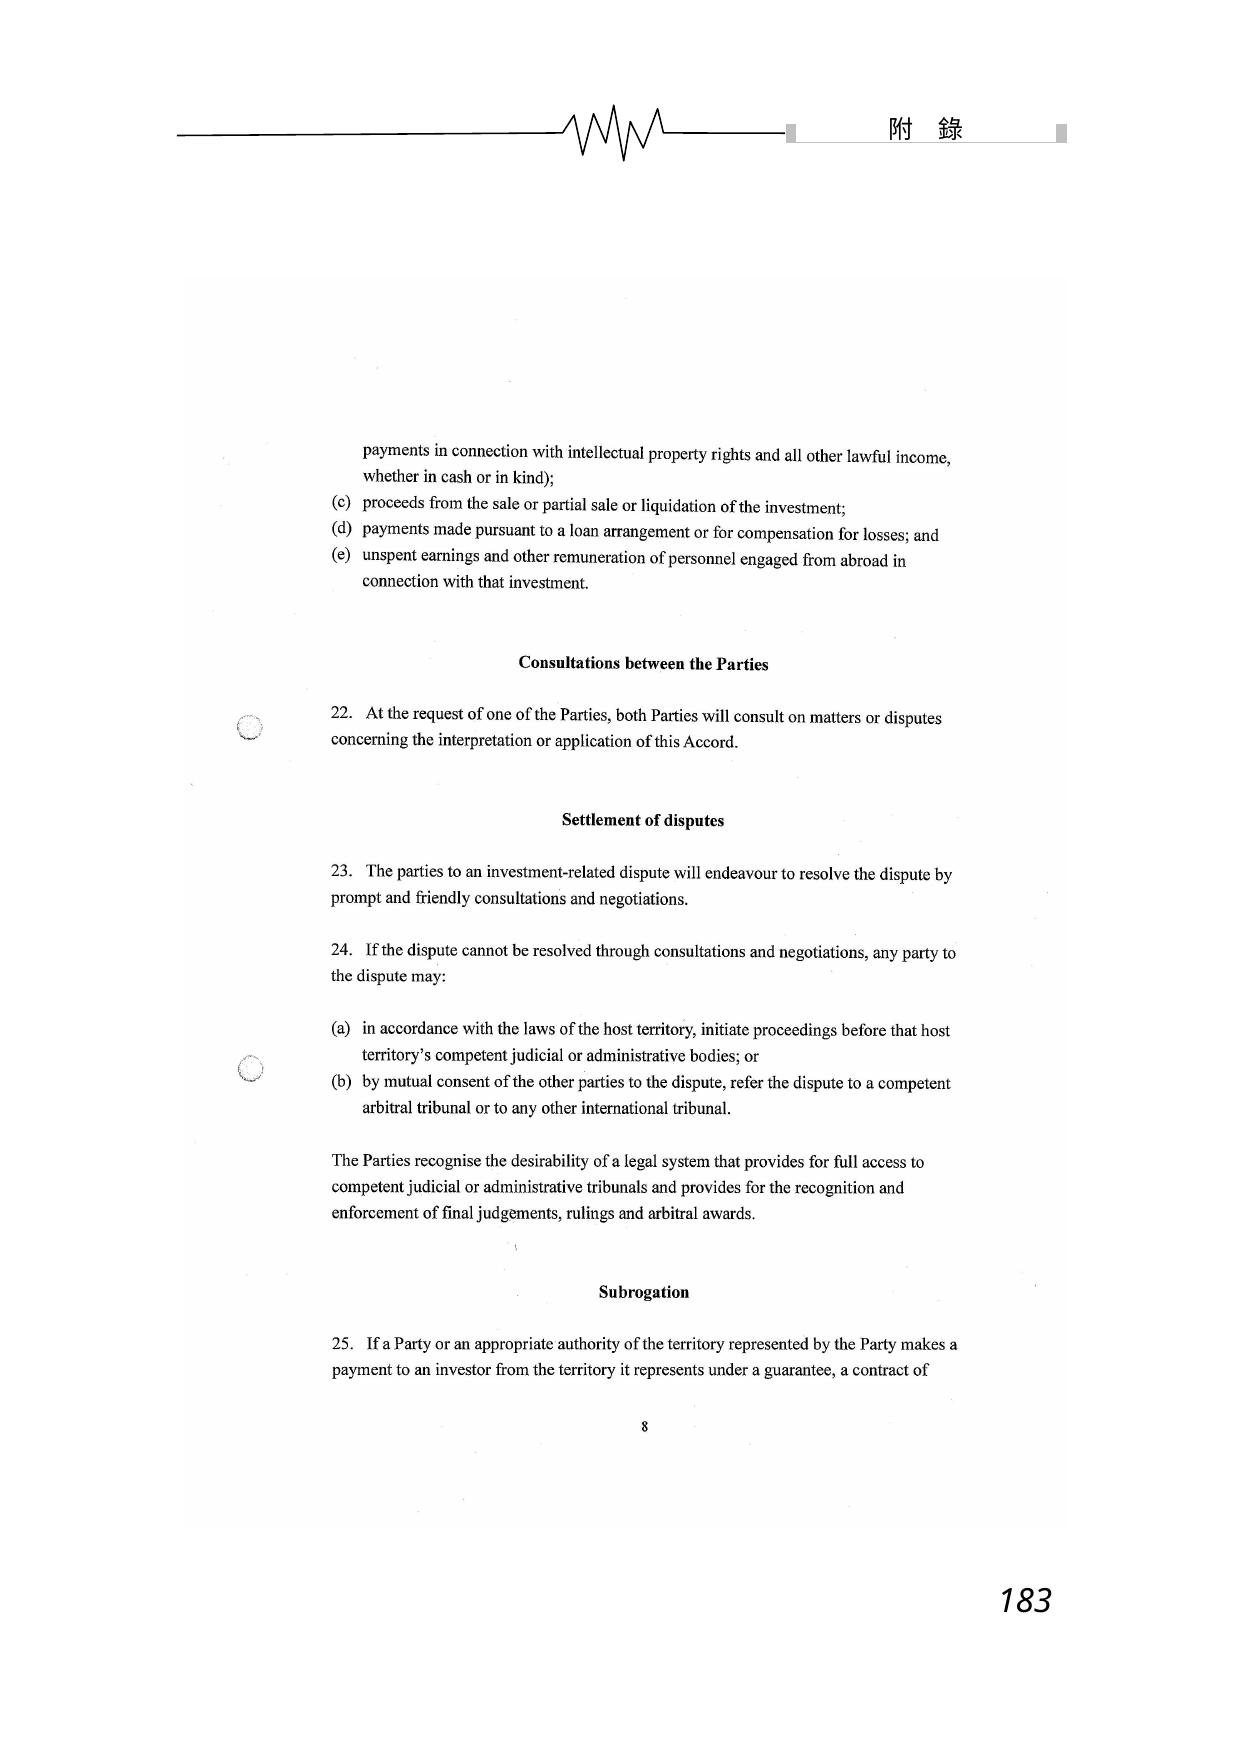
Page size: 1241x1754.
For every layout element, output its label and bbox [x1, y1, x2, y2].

picture [182, 276, 1069, 1530]
